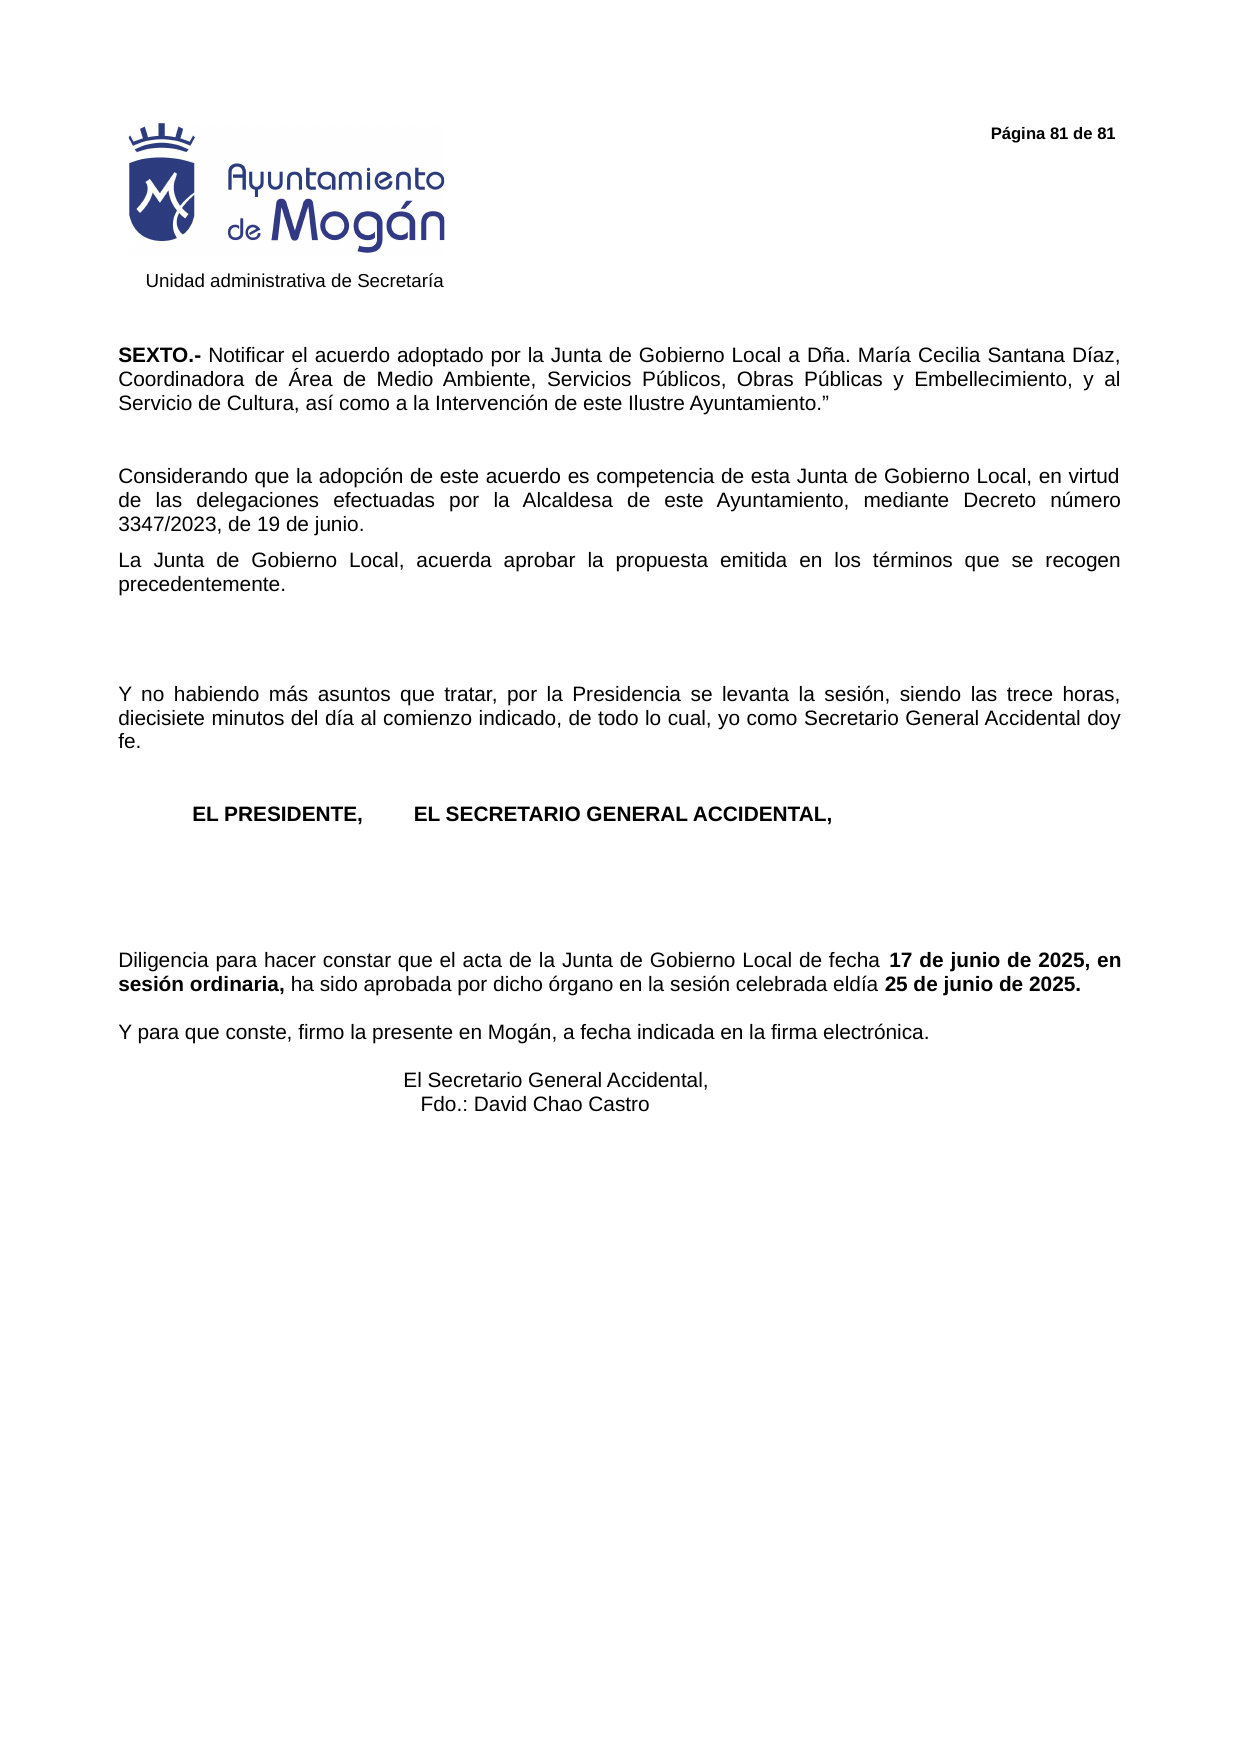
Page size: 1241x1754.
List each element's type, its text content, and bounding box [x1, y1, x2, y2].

picture [128, 123, 445, 259]
text EL PRESIDENTE, EL SECRETARIO GENERAL ACCIDENTAL, [118, 802, 1122, 826]
text Y para que conste, firmo la presente en Mogán, a fecha indicada en la firma electrónica. [118, 1020, 1122, 1044]
text Diligencia para hacer constar que el acta de la Junta de Gobierno Local de fecha 17 de junio de 2025, en sesión ordinaria, ha sido aprobada por dicho órgano en la sesión celebrada eldía 25 de junio de 2025. [118, 948, 1122, 996]
text La Junta de Gobierno Local, acuerda aprobar la propuesta emitida en los términos que se recogen precedentemente. [118, 548, 1122, 596]
text SEXTO.- Notificar el acuerdo adoptado por la Junta de Gobierno Local a Dña. María Cecilia Santana Díaz, Coordinadora de Área de Medio Ambiente, Servicios Públicos, Obras Públicas y Embellecimiento, y al Servicio de Cultura, así como a la Intervención de este Ilustre Ayuntamiento.” [118, 343, 1122, 415]
text Y no habiendo más asuntos que tratar, por la Presidencia se levanta la sesión, siendo las trece horas, diecisiete minutos del día al comienzo indicado, de todo lo cual, yo como Secretario General Accidental doy fe. [118, 681, 1122, 753]
text Fdo.: David Chao Castro [118, 1092, 1122, 1116]
text El Secretario General Accidental, [118, 1068, 1122, 1092]
text Considerando que la adopción de este acuerdo es competencia de esta Junta de Gobierno Local, en virtud de las delegaciones efectuadas por la Alcaldesa de este Ayuntamiento, mediante Decreto número 3347/2023, de 19 de junio. [118, 464, 1122, 536]
